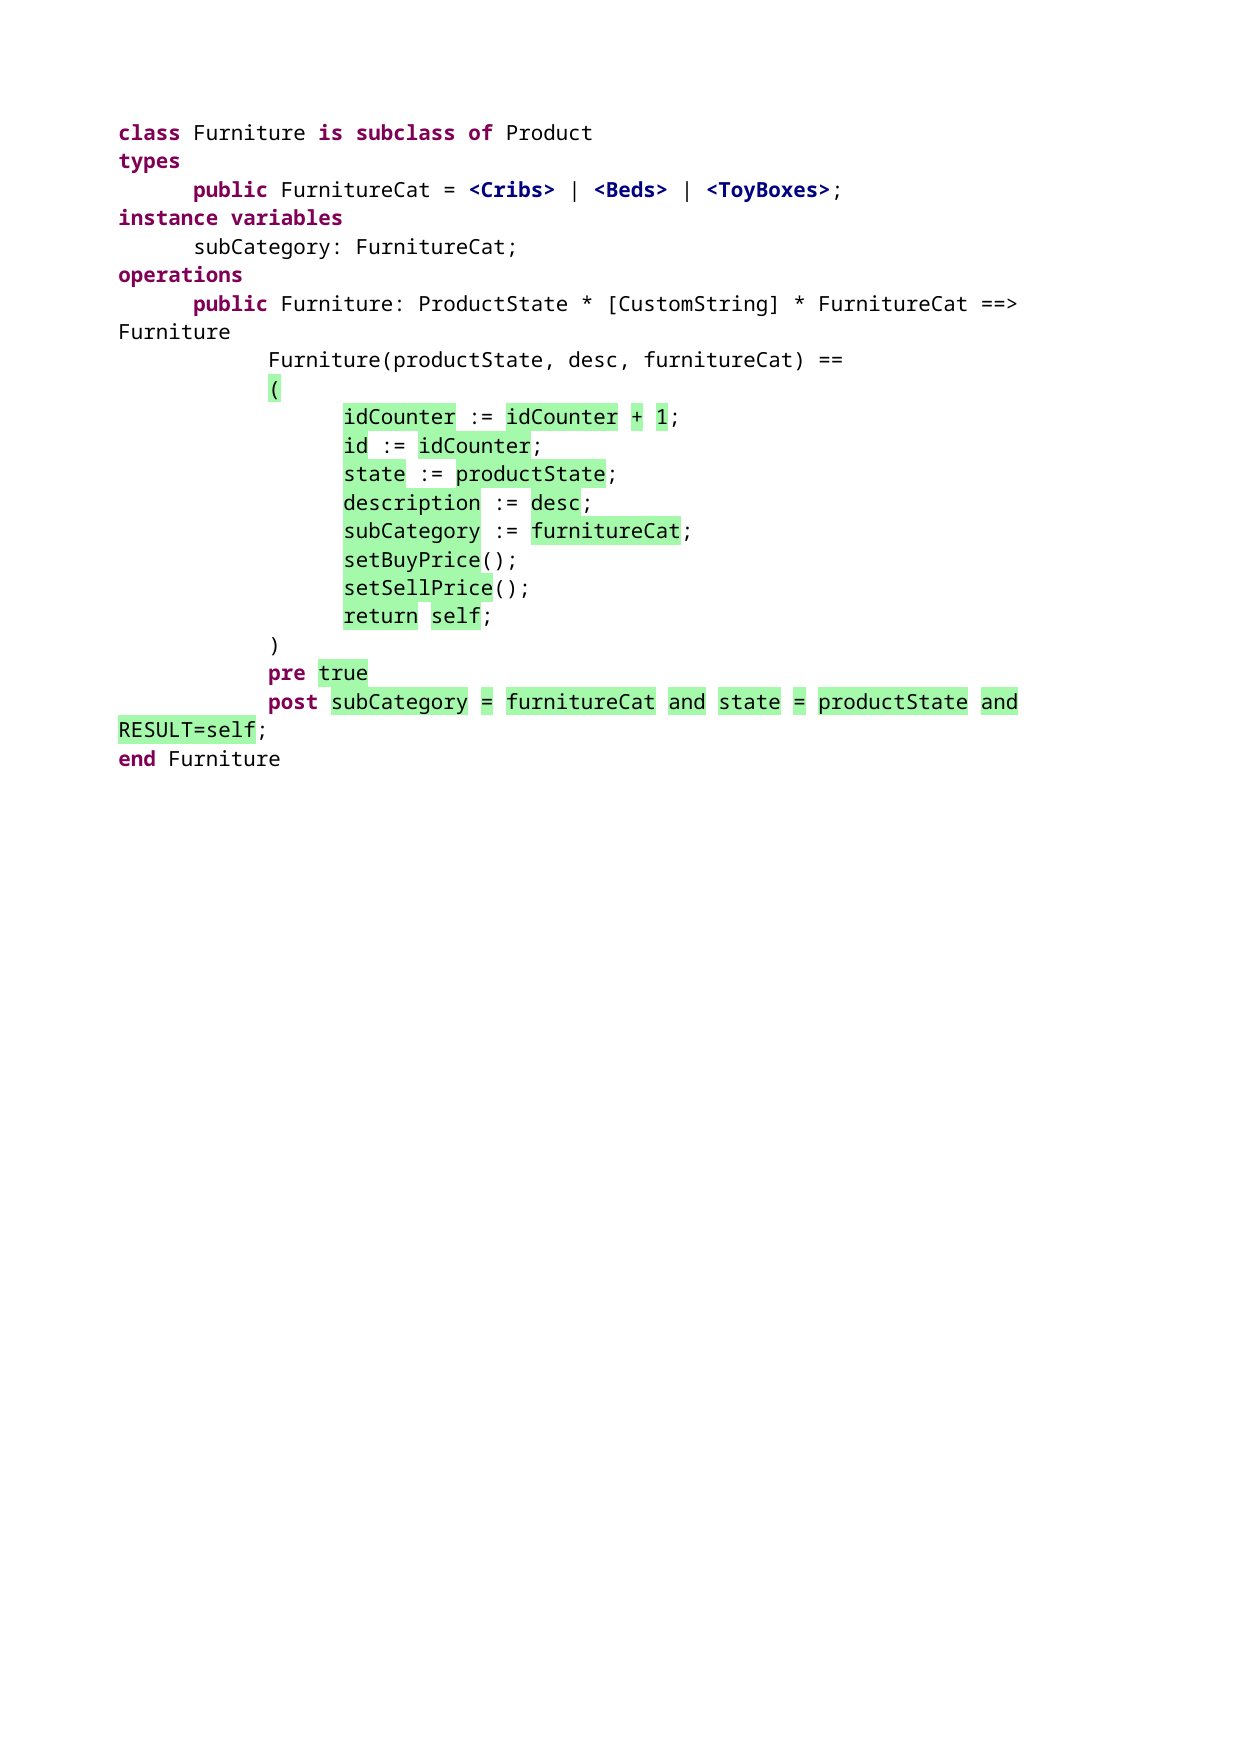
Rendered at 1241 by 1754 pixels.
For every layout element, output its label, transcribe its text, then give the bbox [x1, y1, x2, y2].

text setSellPrice(); [118, 573, 1122, 602]
text public FurnitureCat = <Cribs> | <Beds> | <ToyBoxes>; [118, 175, 1122, 203]
text pre true [118, 658, 1122, 687]
text operations [118, 260, 1122, 289]
text subCategory: FurnitureCat; [118, 232, 1122, 260]
text subCategory := furnitureCat; [118, 516, 1122, 545]
text setBuyPrice(); [118, 545, 1122, 573]
text id := idCounter; [118, 431, 1122, 459]
text description := desc; [118, 488, 1122, 516]
text instance variables [118, 203, 1122, 232]
text post subCategory = furnitureCat and state = productState and RESULT=self; [118, 687, 1122, 744]
text public Furniture: ProductState * [CustomString] * FurnitureCat ==> Furniture [118, 289, 1122, 346]
text Furniture(productState, desc, furnitureCat) == [118, 346, 1122, 374]
text return self; [118, 602, 1122, 630]
text ( [118, 374, 1122, 402]
text types [118, 147, 1122, 175]
text idCounter := idCounter + 1; [118, 402, 1122, 431]
text end Furniture [118, 744, 1122, 772]
text class Furniture is subclass of Product [118, 118, 1122, 147]
text state := productState; [118, 459, 1122, 488]
text ) [118, 630, 1122, 658]
